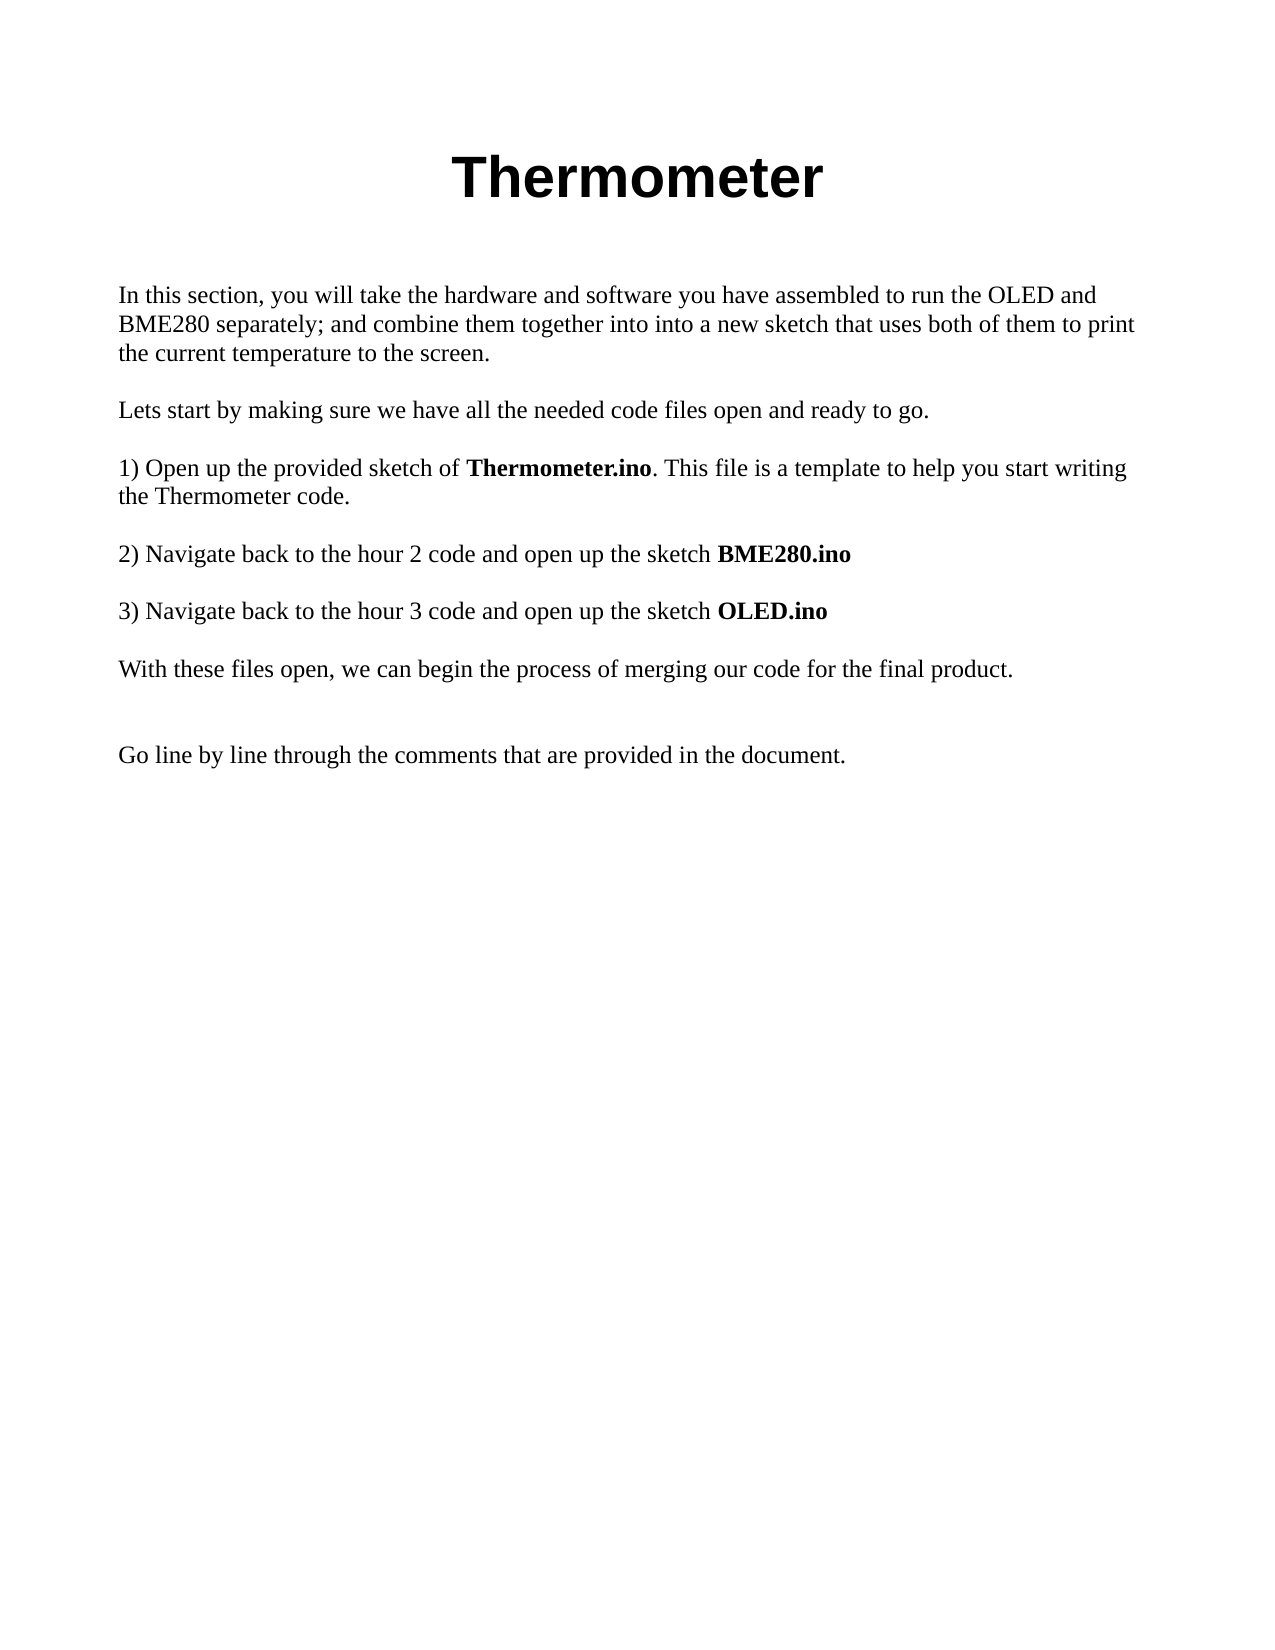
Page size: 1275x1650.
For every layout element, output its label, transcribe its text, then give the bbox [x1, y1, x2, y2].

title Thermometer [118, 143, 1157, 210]
text In this section, you will take the hardware and software you have assembled to run the OLED and BME280 separately; and combine them together into into a new sketch that uses both of them to print the current temperature to the screen. Lets start by making sure we have all the needed code files open and ready to go. 1) Open up the provided sketch of Thermometer.ino. This file is a template to help you start writing the Thermometer code. 2) Navigate back to the hour 2 code and open up the sketch BME280.ino 3) Navigate back to the hour 3 code and open up the sketch OLED.ino With these files open, we can begin the process of merging our code for the final product. Go line by line through the comments that are provided in the document. [118, 280, 1157, 855]
